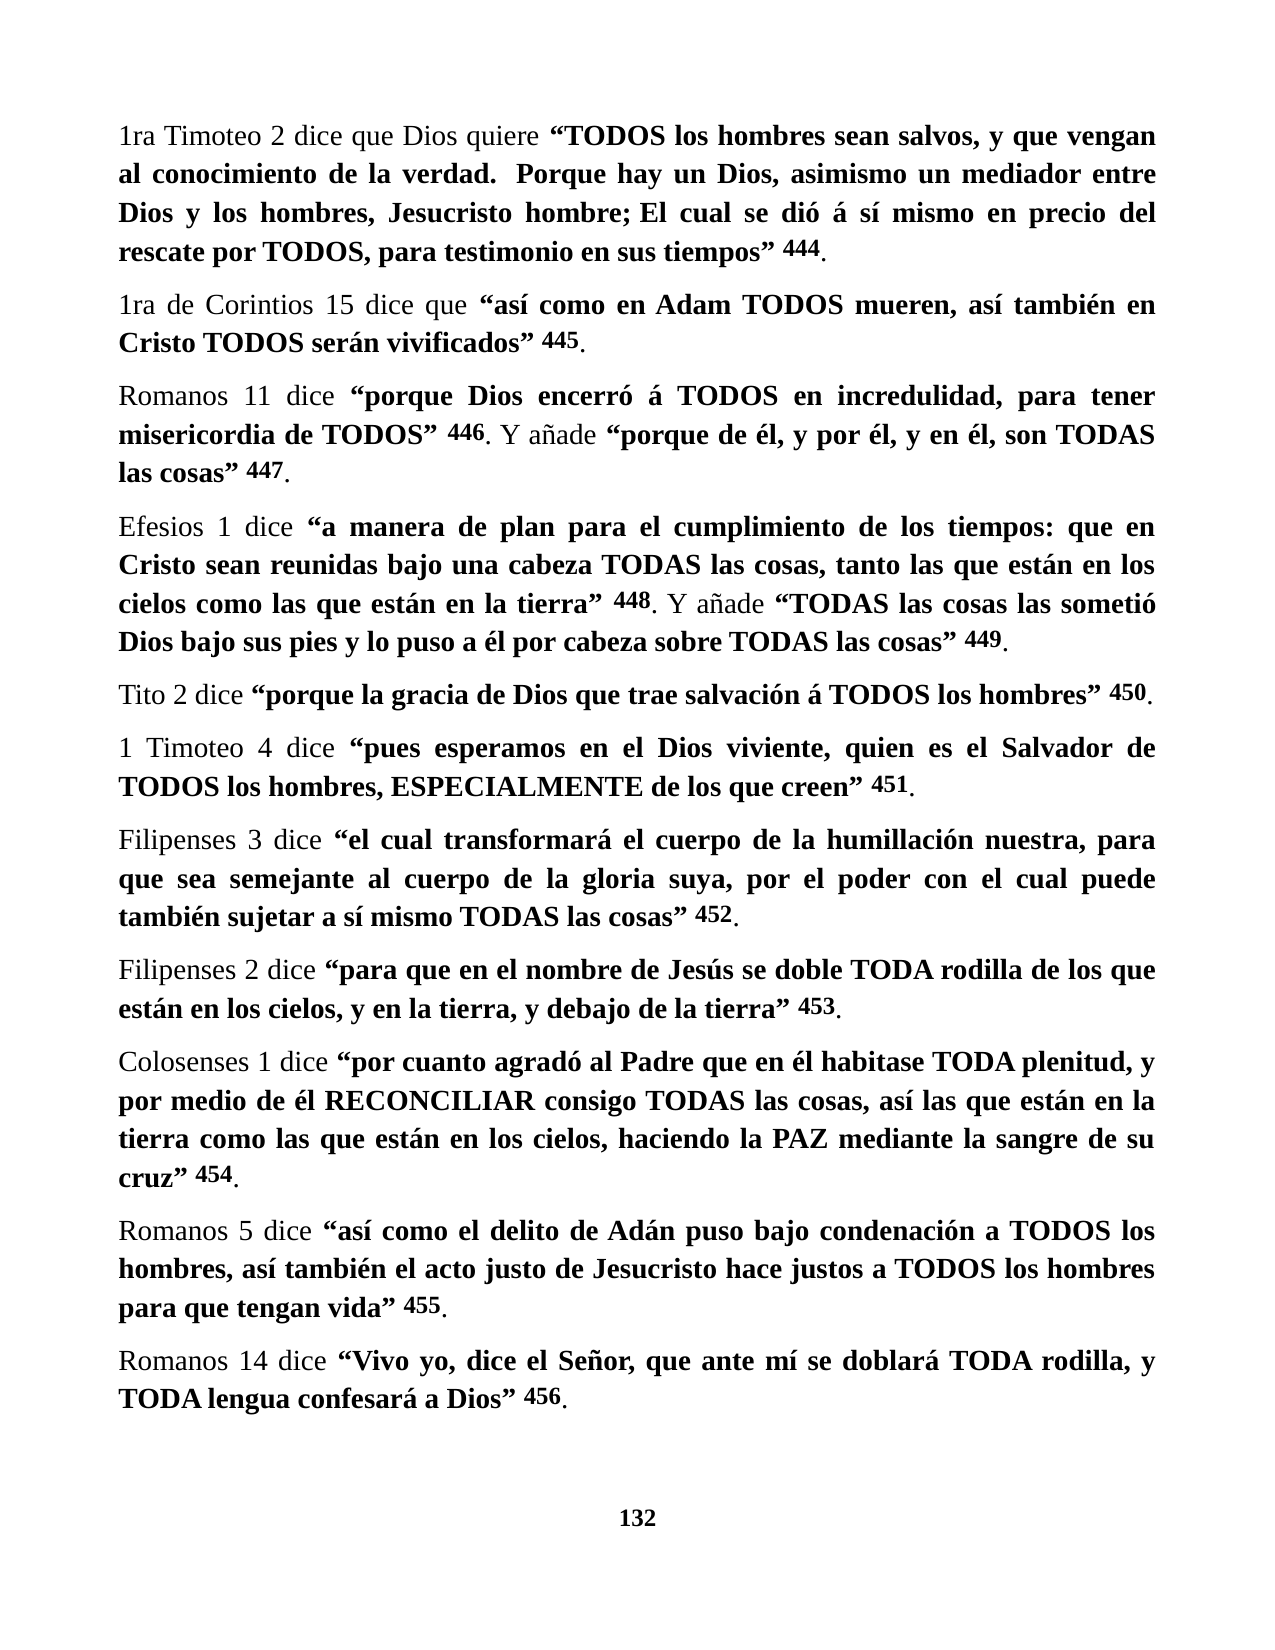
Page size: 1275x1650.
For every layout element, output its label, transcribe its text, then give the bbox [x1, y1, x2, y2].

text 1ra de Corintios 15 dice que “así como en Adam TODOS mueren, así también en Cristo TODOS serán vivificados” . [118, 287, 1157, 359]
text Filipenses 2 dice “para que en el nombre de Jesús se doble TODA rodilla de los que están en los cielos, y en la tierra, y debajo de la tierra” . [118, 952, 1157, 1024]
text 1ra Timoteo 2 dice que Dios quiere “TODOS los hombres sean salvos, y que vengan al conocimiento de la verdad. Porque hay un Dios, asimismo un mediador entre Dios y los hombres, Jesucristo hombre; El cual se dió á sí mismo en precio del rescate por TODOS, para testimonio en sus tiempos” . [118, 118, 1157, 267]
text Romanos 5 dice “así como el delito de Adán puso bajo condenación a TODOS los hombres, así también el acto justo de Jesucristo hace justos a TODOS los hombres para que tengan vida” . [118, 1213, 1157, 1323]
text Tito 2 dice “porque la gracia de Dios que trae salvación á TODOS los hombres” . [118, 677, 1157, 711]
text Colosenses 1 dice “por cuanto agradó al Padre que en él habitase TODA plenitud, y por medio de él RECONCILIAR consigo TODAS las cosas, así las que están en la tierra como las que están en los cielos, haciendo la PAZ mediante la sangre de su cruz” . [118, 1044, 1157, 1193]
text 1 Timoteo 4 dice “pues esperamos en el Dios viviente, quien es el Salvador de TODOS los hombres, ESPECIALMENTE de los que creen” . [118, 731, 1157, 803]
text Filipenses 3 dice “el cual transformará el cuerpo de la humillación nuestra, para que sea semejante al cuerpo de la gloria suya, por el poder con el cual puede también sujetar a sí mismo TODAS las cosas” . [118, 822, 1157, 933]
text Romanos 14 dice “Vivo yo, dice el Señor, que ante mí se doblará TODA rodilla, y TODA lengua confesará a Dios” . [118, 1343, 1157, 1415]
text Efesios 1 dice “a manera de plan para el cumplimiento de los tiempos: que en Cristo sean reunidas bajo una cabeza TODAS las cosas, tanto las que están en los cielos como las que están en la tierra” . Y añade “TODAS las cosas las sometió Dios bajo sus pies y lo puso a él por cabeza sobre TODAS las cosas” . [118, 509, 1157, 658]
text Romanos 11 dice “porque Dios encerró á TODOS en incredulidad, para tener misericordia de TODOS” . Y añade “porque de él, y por él, y en él, son TODAS las cosas” . [118, 378, 1157, 489]
